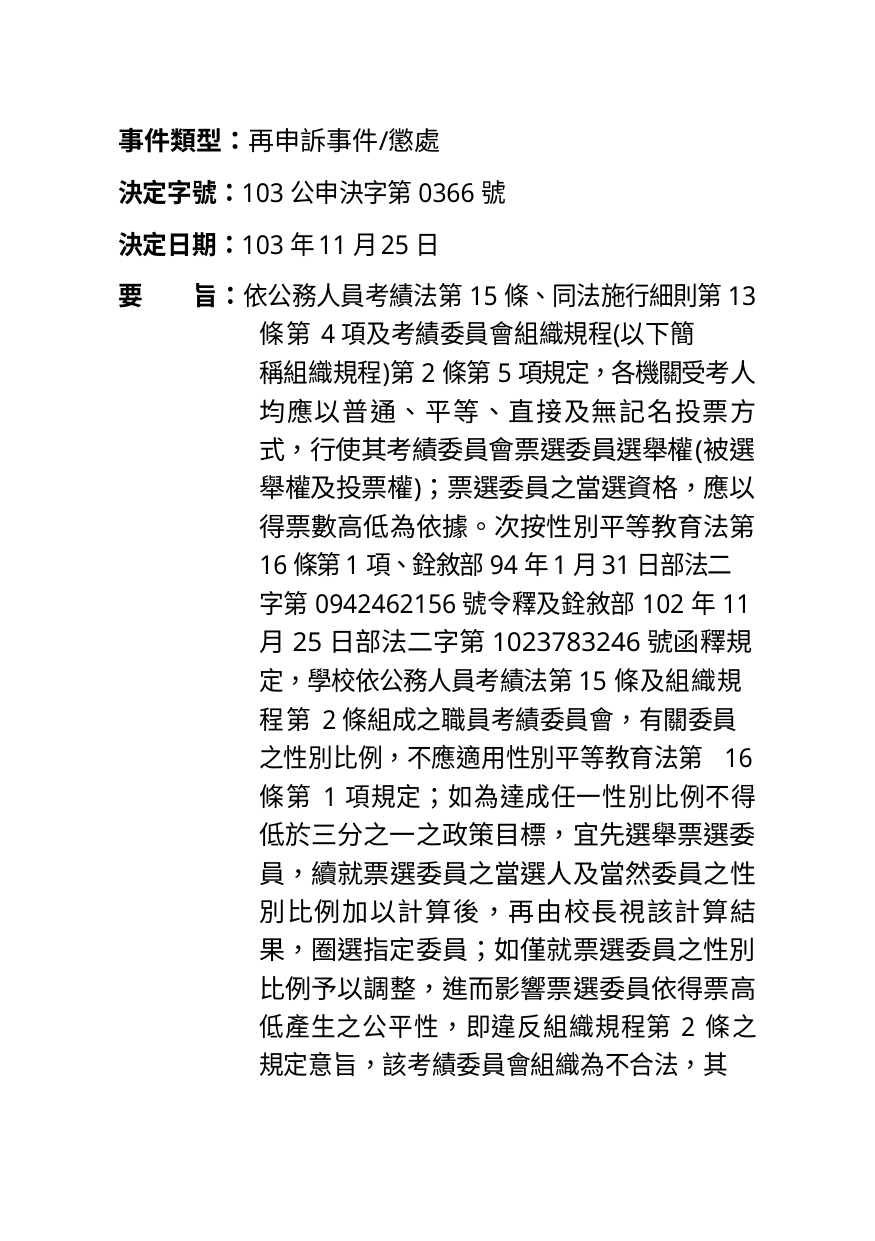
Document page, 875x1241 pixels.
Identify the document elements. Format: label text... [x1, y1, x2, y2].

text 之性別比例，不應適用性別平等教育法第 16 [259, 740, 793, 775]
text 稱組織規程)第 2 條第 5 項規定，各機關受考人均應以普通、平等、直接及無記名投票方式，行使其考績委員會票選委員選舉權(被選舉權及投票權)；票選委員之當選資格，應以得票數高低為依據。次按性別平等教育法第16 條第 1 項、銓敘部 94 年 1 月 31 日部法二 [259, 355, 756, 582]
text 字第 0942462156 號令釋及銓敘部 102 年 11 [259, 585, 793, 621]
text 程第 2 條組成之職員考績委員會，有關委員 [259, 701, 793, 737]
text 要 旨：依公務人員考績法第 15 條、同法施行細則第13 條第 4 項及考績委員會組織規程(以下簡 [118, 278, 756, 352]
text 條第 1 項規定；如為達成任一性別比例不得低於三分之一之政策目標，宜先選舉票選委員，續就票選委員之當選人及當然委員之性別比例加以計算後，再由校長視該計算結果，圈選指定委員；如僅就票選委員之性別比例予以調整，進而影響票選委員依得票高低產生之公平性，即違反組織規程第 2 條之規定意旨，該考績委員會組織為不合法，其 [259, 778, 757, 1082]
text 定，學校依公務人員考績法第 15 條及組織規 [259, 662, 793, 698]
text 決定字號：103 公申決字第 0366 號決定日期：103 年 11 月 25 日 [118, 175, 515, 262]
text 事件類型：再申訴事件/懲處 [118, 123, 793, 158]
text 月 25 日部法二字第 1023783246 號函釋規 [259, 624, 793, 659]
